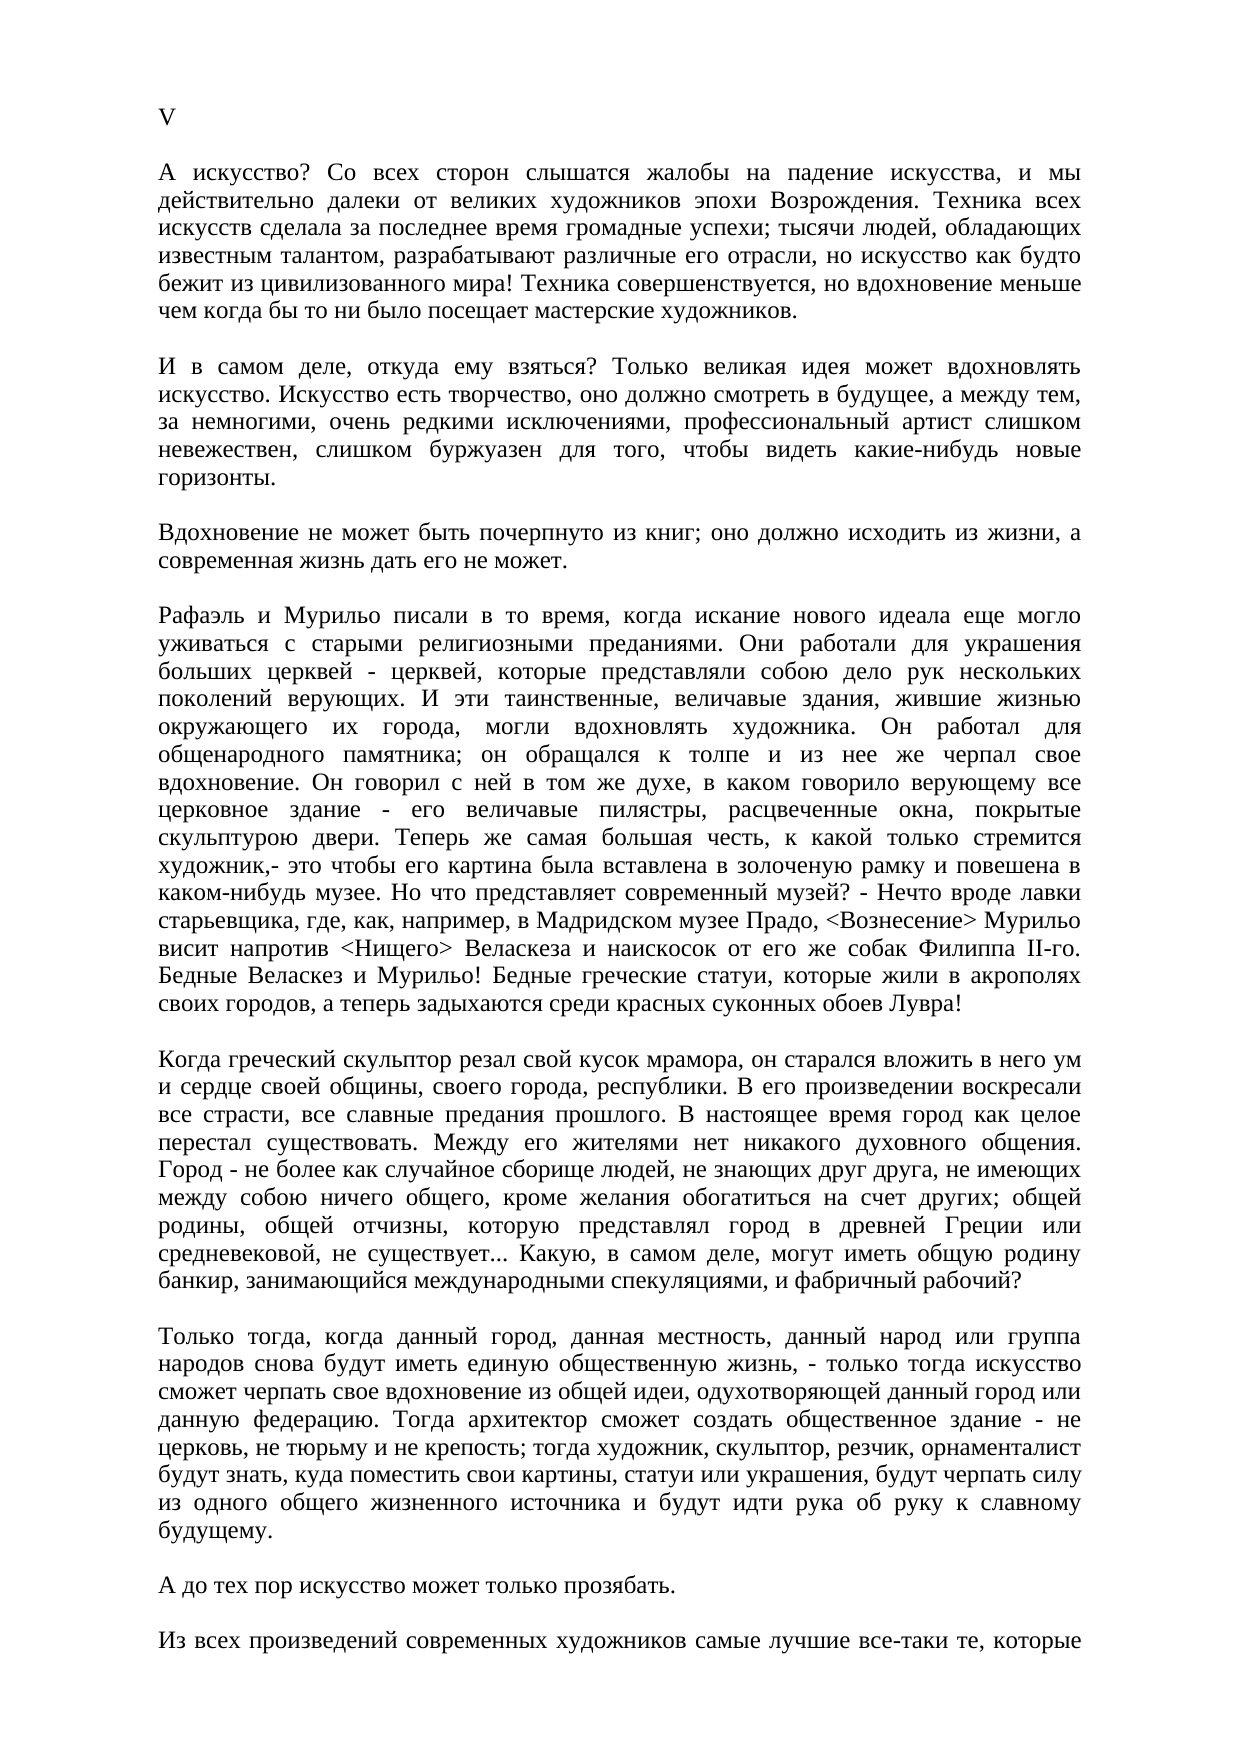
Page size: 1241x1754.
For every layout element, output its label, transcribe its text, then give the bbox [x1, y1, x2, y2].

text Рафаэль и Мурильо писали в то время, когда искание нового идеала еще могло уживаться с старыми религиозными преданиями. Они работали для украшения больших церквей - церквей, которые представляли собою дело рук нескольких поколений верующих. И эти таинственные, величавые здания, жившие жизнью окружающего их города, могли вдохновлять художника. Он работал для общенародного памятника; он обращался к толпе и из нее же черпал свое вдохновение. Он говорил с ней в том же духе, в каком говорило верующему все церковное здание - его величавые пилястры, расцвеченные окна, покрытые скульптурою двери. Теперь же самая большая честь, к какой только стремится художник,- это чтобы его картина была вставлена в золоченую рамку и повешена в каком-нибудь музее. Но что представляет современный музей? - Нечто вроде лавки старьевщика, где, как, например, в Мадридском музее Прадо, <Вознесение> Мурильо висит напротив <Нищего> Веласкеза и наискосок от его же собак Филиппа II-го. Бедные Веласкез и Мурильо! Бедные греческие статуи, которые жили в акрополях своих городов, а теперь задыхаются среди красных суконных обоев Лувра! [158, 601, 1082, 1017]
text Когда греческий скульптор резал свой кусок мрамора, он старался вложить в него ум и сердце своей общины, своего города, республики. В его произведении воскресали все страсти, все славные предания прошлого. В настоящее время город как целое перестал существовать. Между его жителями нет никакого духовного общения. Город - не более как случайное сборище людей, не знающих друг друга, не имеющих между собою ничего общего, кроме желания обогатиться на счет других; общей родины, общей отчизны, которую представлял город в древней Греции или средневековой, не существует... Какую, в самом деле, могут иметь общую родину банкир, занимающийся международными спекуляциями, и фабричный рабочий? [158, 1045, 1082, 1294]
text Только тогда, когда данный город, данная местность, данный народ или группа народов снова будут иметь единую общественную жизнь, - только тогда искусство сможет черпать свое вдохновение из общей идеи, одухотворяющей данный город или данную федерацию. Тогда архитектор сможет создать общественное здание - не церковь, не тюрьму и не крепость; тогда художник, скульптор, резчик, орнаменталист будут знать, куда поместить свои картины, статуи или украшения, будут черпать силу из одного общего жизненного источника и будут идти рука об руку к славному будущему. [158, 1322, 1082, 1543]
text V [158, 103, 1082, 130]
text И в самом деле, откуда ему взяться? Только великая идея может вдохновлять искусство. Искусство есть творчество, оно должно смотреть в будущее, а между тем, за немногими, очень редкими исключениями, профессиональный артист слишком невежествен, слишком буржуазен для того, чтобы видеть какие-нибудь новые горизонты. [158, 352, 1082, 491]
text Из всех произведений современных художников самые лучшие все-таки те, которые [158, 1627, 1082, 1654]
text Вдохновение не может быть почерпнуто из книг; оно должно исходить из жизни, а современная жизнь дать его не может. [158, 518, 1082, 574]
text А искусство? Со всех сторон слышатся жалобы на падение искусства, и мы действительно далеки от великих художников эпохи Возрождения. Техника всех искусств сделала за последнее время громадные успехи; тысячи людей, обладающих известным талантом, разрабатывают различные его отрасли, но искусство как будто бежит из цивилизованного мира! Техника совершенствуется, но вдохновение меньше чем когда бы то ни было посещает мастерские художников. [158, 158, 1082, 324]
text А до тех пор искусство может только прозябать. [158, 1571, 1082, 1599]
